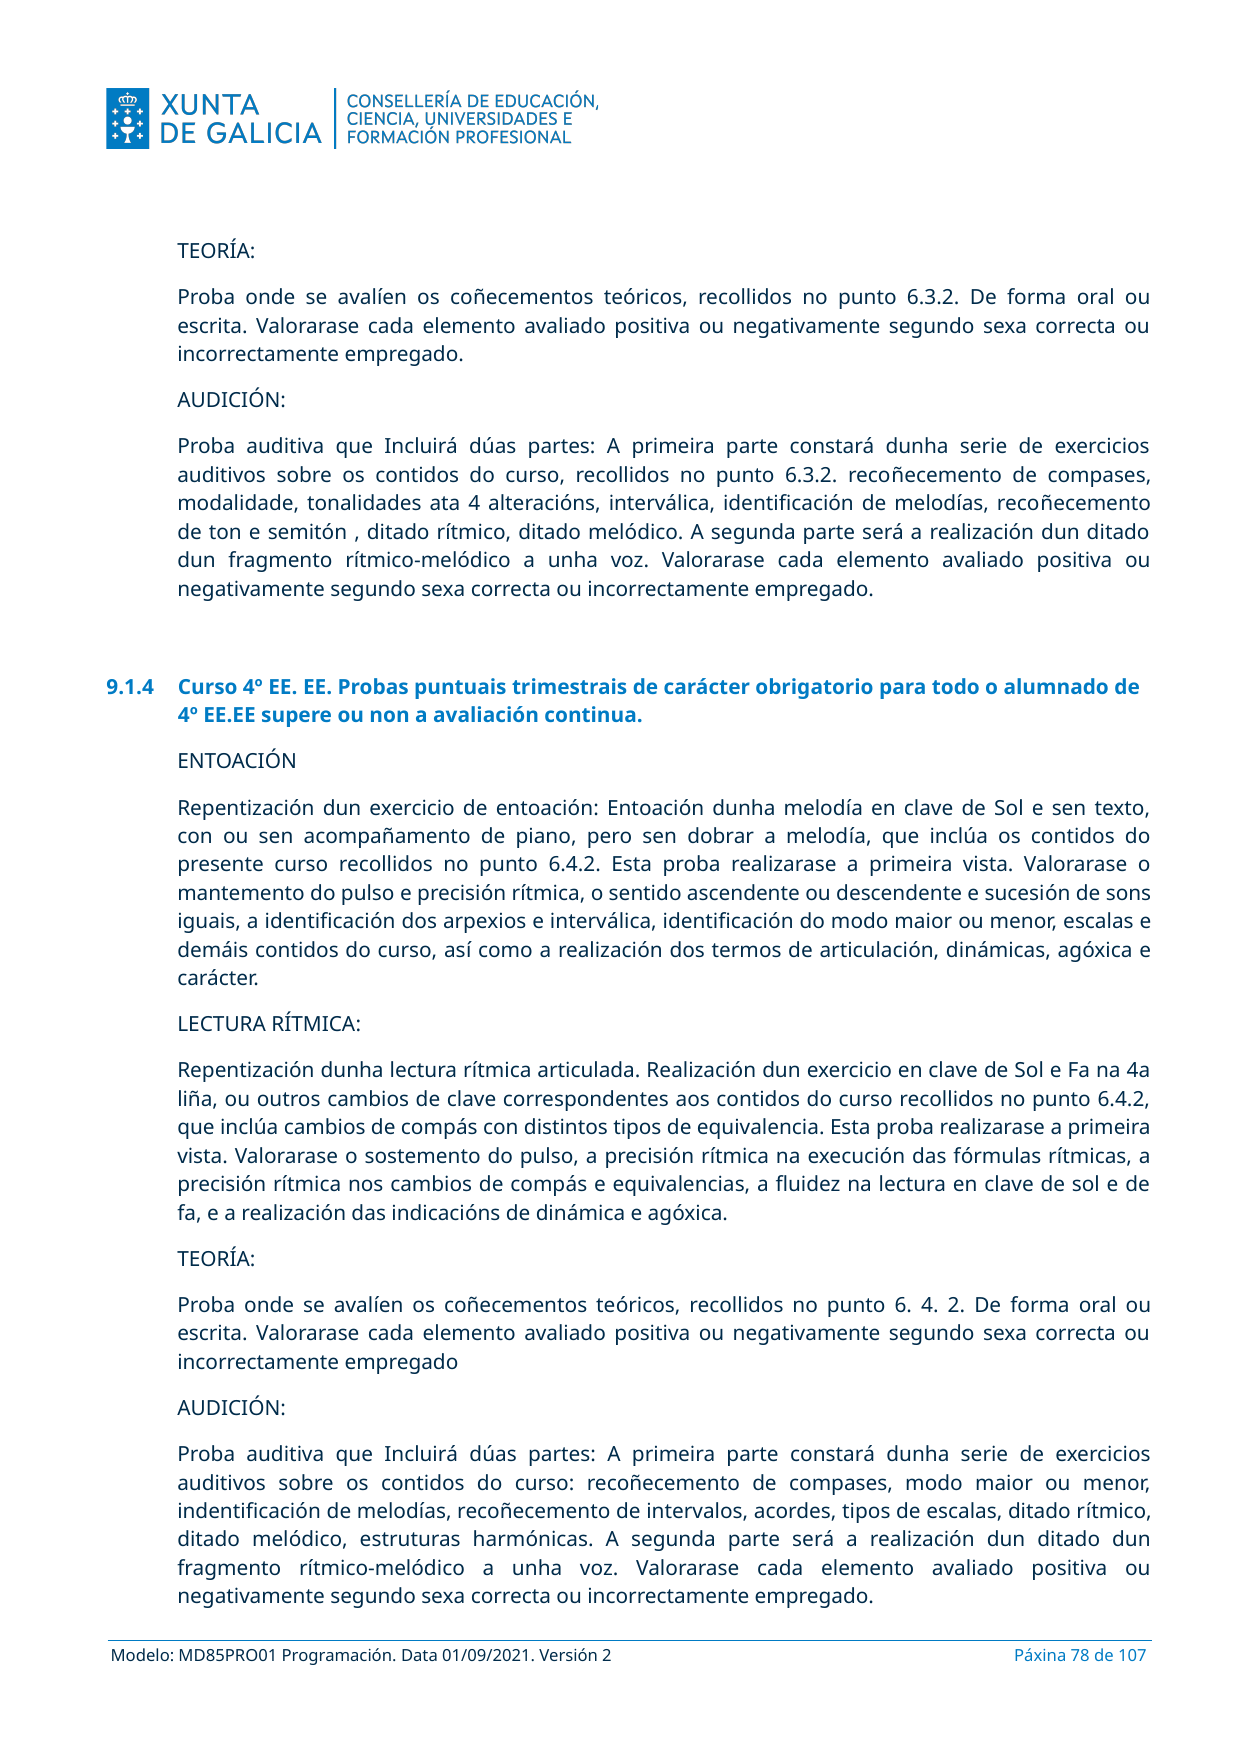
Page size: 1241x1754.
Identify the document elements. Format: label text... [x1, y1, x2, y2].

text LECTURA RÍTMICA: [177, 1009, 1152, 1038]
text AUDICIÓN: [177, 1393, 1152, 1421]
text TEORÍA: [177, 236, 1152, 264]
text Proba auditiva que Incluirá dúas partes: A primeira parte constará dunha serie de exercicios auditivos sobre os contidos do curso, recollidos no punto 6.3.2. recoñecemento de compases, modalidade, tonalidades ata 4 alteracións, interválica, identificación de melodías, recoñecemento de ton e semitón , ditado rítmico, ditado melódico. A segunda parte será a realización dun ditado dun fragmento rítmico-melódico a unha voz. Valorarase cada elemento avaliado positiva ou negativamente segundo sexa correcta ou incorrectamente empregado. [177, 431, 1152, 602]
text Proba onde se avalíen os coñecementos teóricos, recollidos no punto 6.3.2. De forma oral ou escrita. Valorarase cada elemento avaliado positiva ou negativamente segundo sexa correcta ou incorrectamente empregado. [177, 282, 1152, 368]
text TEORÍA: [177, 1244, 1152, 1272]
text Repentización dun exercicio de entoación: Entoación dunha melodía en clave de Sol e sen texto, con ou sen acompañamento de piano, pero sen dobrar a melodía, que inclúa os contidos do presente curso recollidos no punto 6.4.2. Esta proba realizarase a primeira vista. Valorarase o mantemento do pulso e precisión rítmica, o sentido ascendente ou descendente e sucesión de sons iguais, a identificación dos arpexios e interválica, identificación do modo maior ou menor, escalas e demáis contidos do curso, así como a realización dos termos de articulación, dinámicas, agóxica e carácter. [177, 793, 1152, 992]
text Repentización dunha lectura rítmica articulada. Realización dun exercicio en clave de Sol e Fa na 4a liña, ou outros cambios de clave correspondentes aos contidos do curso recollidos no punto 6.4.2, que inclúa cambios de compás con distintos tipos de equivalencia. Esta proba realizarase a primeira vista. Valorarase o sostemento do pulso, a precisión rítmica na execución das fórmulas rítmicas, a precisión rítmica nos cambios de compás e equivalencias, a fluidez na lectura en clave de sol e de fa, e a realización das indicacións de dinámica e agóxica. [177, 1056, 1152, 1226]
text AUDICIÓN: [177, 385, 1152, 414]
text Proba auditiva que Incluirá dúas partes: A primeira parte constará dunha serie de exercicios auditivos sobre os contidos do curso: recoñecemento de compases, modo maior ou menor, indentificación de melodías, recoñecemento de intervalos, acordes, tipos de escalas, ditado rítmico, ditado melódico, estruturas harmónicas. A segunda parte será a realización dun ditado dun fragmento rítmico-melódico a unha voz. Valorarase cada elemento avaliado positiva ou negativamente segundo sexa correcta ou incorrectamente empregado. [177, 1439, 1152, 1610]
text Proba onde se avalíen os coñecementos teóricos, recollidos no punto 6. 4. 2. De forma oral ou escrita. Valorarase cada elemento avaliado positiva ou negativamente segundo sexa correcta ou incorrectamente empregado [177, 1290, 1152, 1375]
text ENTOACIÓN [177, 746, 1152, 775]
subtitle Curso 4º EE. EE. Probas puntuais trimestrais de carácter obrigatorio para todo o alumnado de 4º EE.EE supere ou non a avaliación continua. [106, 672, 1152, 729]
picture [106, 88, 599, 149]
